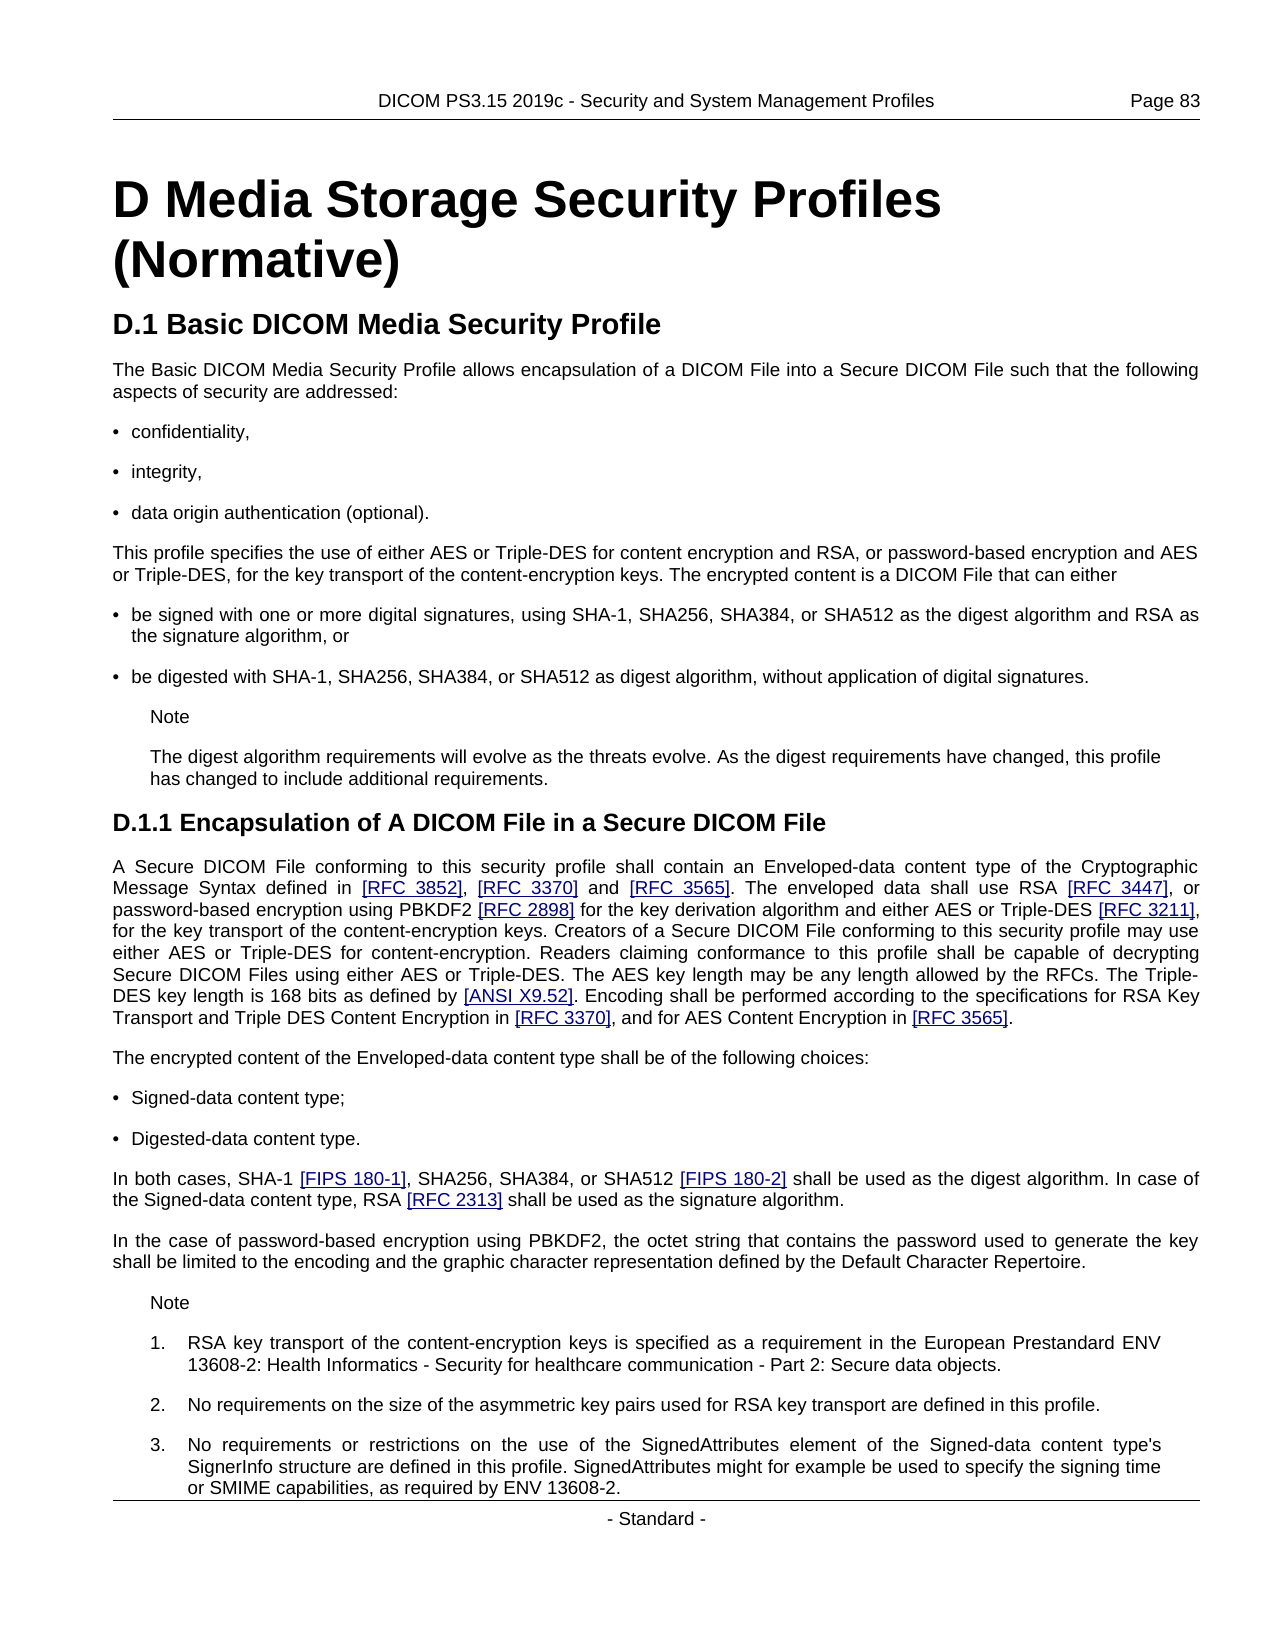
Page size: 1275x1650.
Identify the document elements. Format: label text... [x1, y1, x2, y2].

text • integrity, [112, 461, 1200, 483]
text • Digested-data content type. [112, 1127, 1200, 1149]
text The encrypted content of the Enveloped-data content type shall be of the following choices: [112, 1047, 1200, 1068]
text D Media Storage Security Profiles (Normative) [112, 169, 1200, 288]
text 3. No requirements or restrictions on the use of the SignedAttributes element of the Signed-data content type's SignerInfo structure are defined in this profile. SignedAttributes might for example be used to specify the signing time or SMIME capabilities, as required by ENV 13608-2. [150, 1434, 1162, 1499]
text • confidentiality, [112, 421, 1200, 442]
text 1. RSA key transport of the content-encryption keys is specified as a requirement in the European Prestandard ENV 13608-2: Health Informatics - Security for healthcare communication - Part 2: Secure data objects. [150, 1332, 1162, 1375]
text A Secure DICOM File conforming to this security profile shall contain an Enveloped-data content type of the Cryptographic Message Syntax defined in [RFC 3852], [RFC 3370] and [RFC 3565]. The enveloped data shall use RSA [RFC 3447], or password-based encryption using PBKDF2 [RFC 2898] for the key derivation algorithm and either AES or Triple-DES [RFC 3211], for the key transport of the content-encryption keys. Creators of a Secure DICOM File conforming to this security profile may use either AES or Triple-DES for content-encryption. Readers claiming conformance to this profile shall be capable of decrypting Secure DICOM Files using either AES or Triple-DES. The AES key length may be any length allowed by the RFCs. The Triple-DES key length is 168 bits as defined by [ANSI X9.52]. Encoding shall be performed according to the specifications for RSA Key Transport and Triple DES Content Encryption in [RFC 3370], and for AES Content Encryption in [RFC 3565]. [112, 856, 1200, 1028]
text 2. No requirements on the size of the asymmetric key pairs used for RSA key transport are defined in this profile. [150, 1394, 1162, 1415]
text Note [150, 706, 1162, 727]
text • be digested with SHA-1, SHA256, SHA384, or SHA512 as digest algorithm, without application of digital signatures. [112, 666, 1200, 687]
text • be signed with one or more digital signatures, using SHA-1, SHA256, SHA384, or SHA512 as the digest algorithm and RSA as the signature algorithm, or [112, 604, 1200, 647]
text D.1 Basic DICOM Media Security Profile [112, 307, 1200, 340]
text Note [150, 1291, 1162, 1313]
text The Basic DICOM Media Security Profile allows encapsulation of a DICOM File into a Secure DICOM File such that the following aspects of security are addressed: [112, 359, 1200, 402]
text In both cases, SHA-1 [FIPS 180-1], SHA256, SHA384, or SHA512 [FIPS 180-2] shall be used as the digest algorithm. In case of the Signed-data content type, RSA [RFC 2313] shall be used as the signature algorithm. [112, 1168, 1200, 1211]
text The digest algorithm requirements will evolve as the threats evolve. As the digest requirements have changed, this profile has changed to include additional requirements. [150, 746, 1162, 789]
text D.1.1 Encapsulation of A DICOM File in a Secure DICOM File [112, 808, 1200, 837]
text This profile specifies the use of either AES or Triple-DES for content encryption and RSA, or password-based encryption and AES or Triple-DES, for the key transport of the content-encryption keys. The encrypted content is a DICOM File that can either [112, 542, 1200, 585]
text • data origin authentication (optional). [112, 501, 1200, 523]
text In the case of password-based encryption using PBKDF2, the octet string that contains the password used to generate the key shall be limited to the encoding and the graphic character representation defined by the Default Character Repertoire. [112, 1229, 1200, 1273]
text • Signed-data content type; [112, 1087, 1200, 1109]
